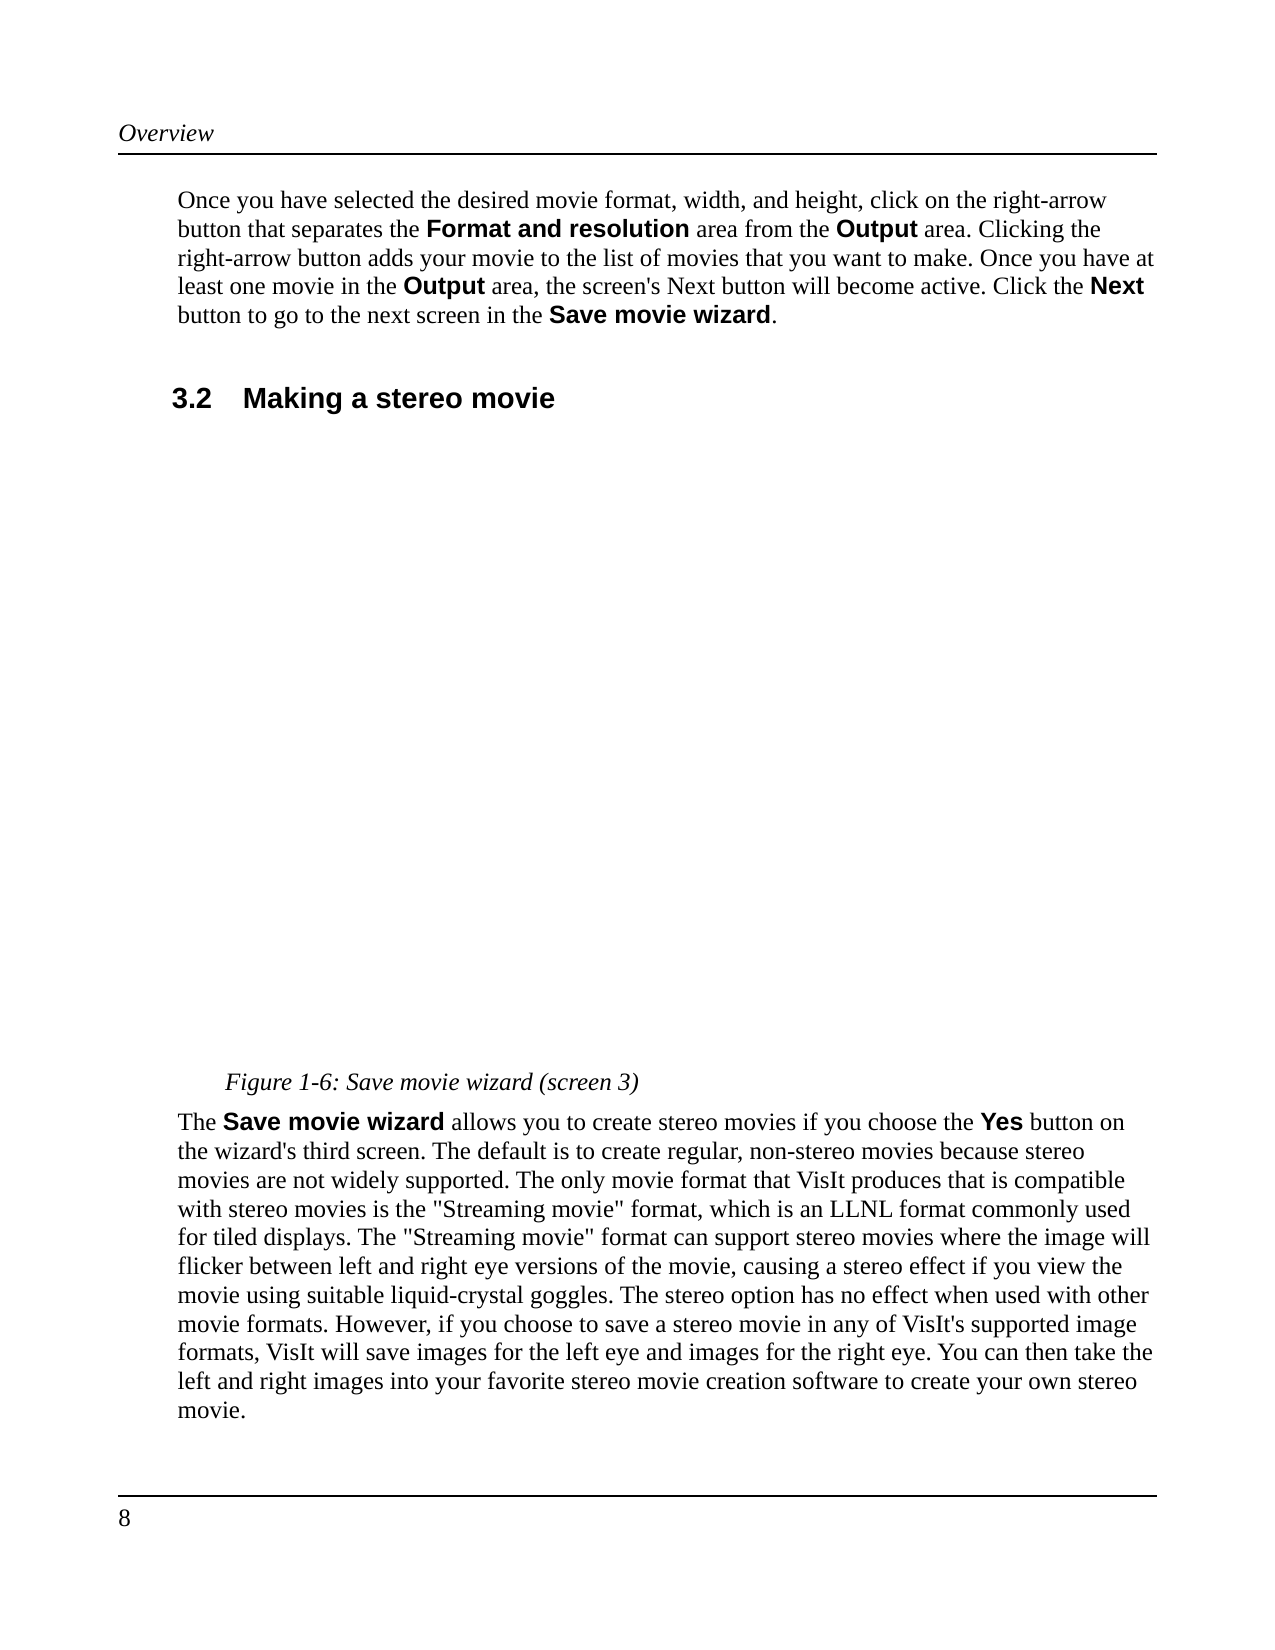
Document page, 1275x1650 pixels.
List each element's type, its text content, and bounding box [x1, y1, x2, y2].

text Once you have selected the desired movie format, width, and height, click on the right-arrow button that separates the Format and resolution area from the Output area. Clicking the right-arrow button adds your movie to the list of movies that you want to make. Once you have at least one movie in the Output area, the screen's Next button will become active. Click the Next button to go to the next screen in the Save movie wizard. [177, 185, 1157, 329]
text The Save movie wizard allows you to create stereo movies if you choose the Yes button on the wizard's third screen. The default is to create regular, non-stereo movies because stereo movies are not widely supported. The only movie format that VisIt produces that is compatible with stereo movies is the "Streaming movie" format, which is an LLNL format commonly used for tiled displays. The "Streaming movie" format can support stereo movies where the image will flicker between left and right eye versions of the movie, causing a stereo effect if you view the movie using suitable liquid-crystal goggles. The stereo option has no effect when used with other movie formats. However, if you choose to save a stereo movie in any of VisIt's supported image formats, VisIt will save images for the left eye and images for the right eye. You can then take the left and right images into your favorite stereo movie creation software to create your own stereo movie. [177, 427, 1157, 1424]
text Figure 1-6: Save movie wizard (screen 3) [225, 1067, 1050, 1095]
subtitle Making a stereo movie [163, 381, 1157, 414]
